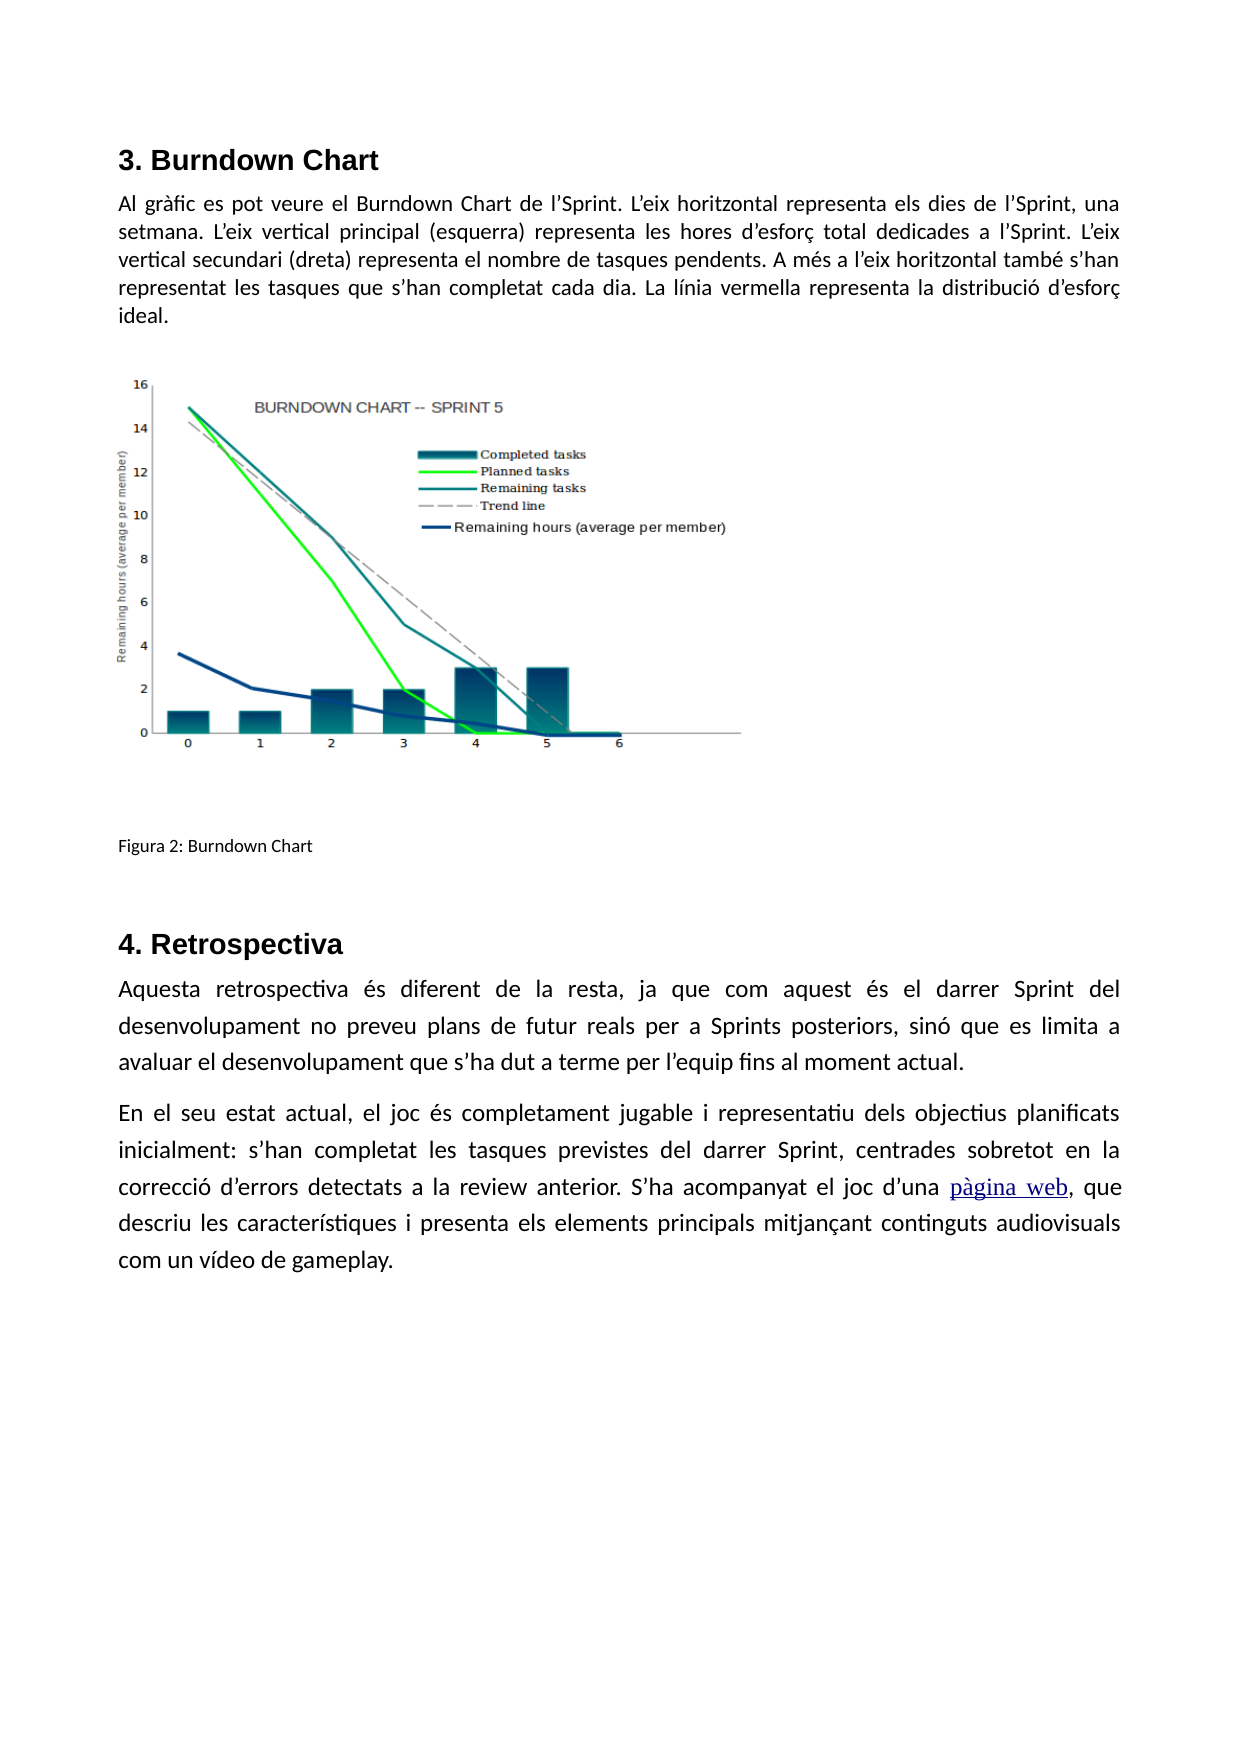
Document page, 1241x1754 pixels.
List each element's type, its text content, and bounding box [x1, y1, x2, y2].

text En el seu estat actual, el joc és completament jugable i representatiu dels objectius planificats inicialment: s’han completat les tasques previstes del darrer Sprint, centrades sobretot en la correcció d’errors detectats a la review anterior. S’ha acompanyat el joc d’una pàgina web, que descriu les característiques i presenta els elements principals mitjançant continguts audiovisuals com un vídeo de gameplay. [118, 1097, 1122, 1274]
subtitle 3. Burndown Chart [118, 143, 1122, 177]
text Figura 2: Burndown Chart [118, 834, 1122, 857]
text Al gràfic es pot veure el Burndown Chart de l’Sprint. L’eix horitzontal representa els dies de l’Sprint, una setmana. L’eix vertical principal (esquerra) representa les hores d’esforç total dedicades a l’Sprint. L’eix vertical secundari (dreta) representa el nombre de tasques pendents. A més a l’eix horitzontal també s’han representat les tasques que s’han completat cada dia. La línia vermella representa la distribució d’esforç ideal. [118, 189, 1122, 329]
subtitle 4. Retrospectiva [118, 927, 1122, 961]
text Aquesta retrospectiva és diferent de la resta, ja que com aquest és el darrer Sprint del desenvolupament no preveu plans de futur reals per a Sprints posteriors, sinó que es limita a avaluar el desenvolupament que s’ha dut a terme per l’equip fins al moment actual. [118, 973, 1122, 1077]
picture [115, 375, 742, 786]
